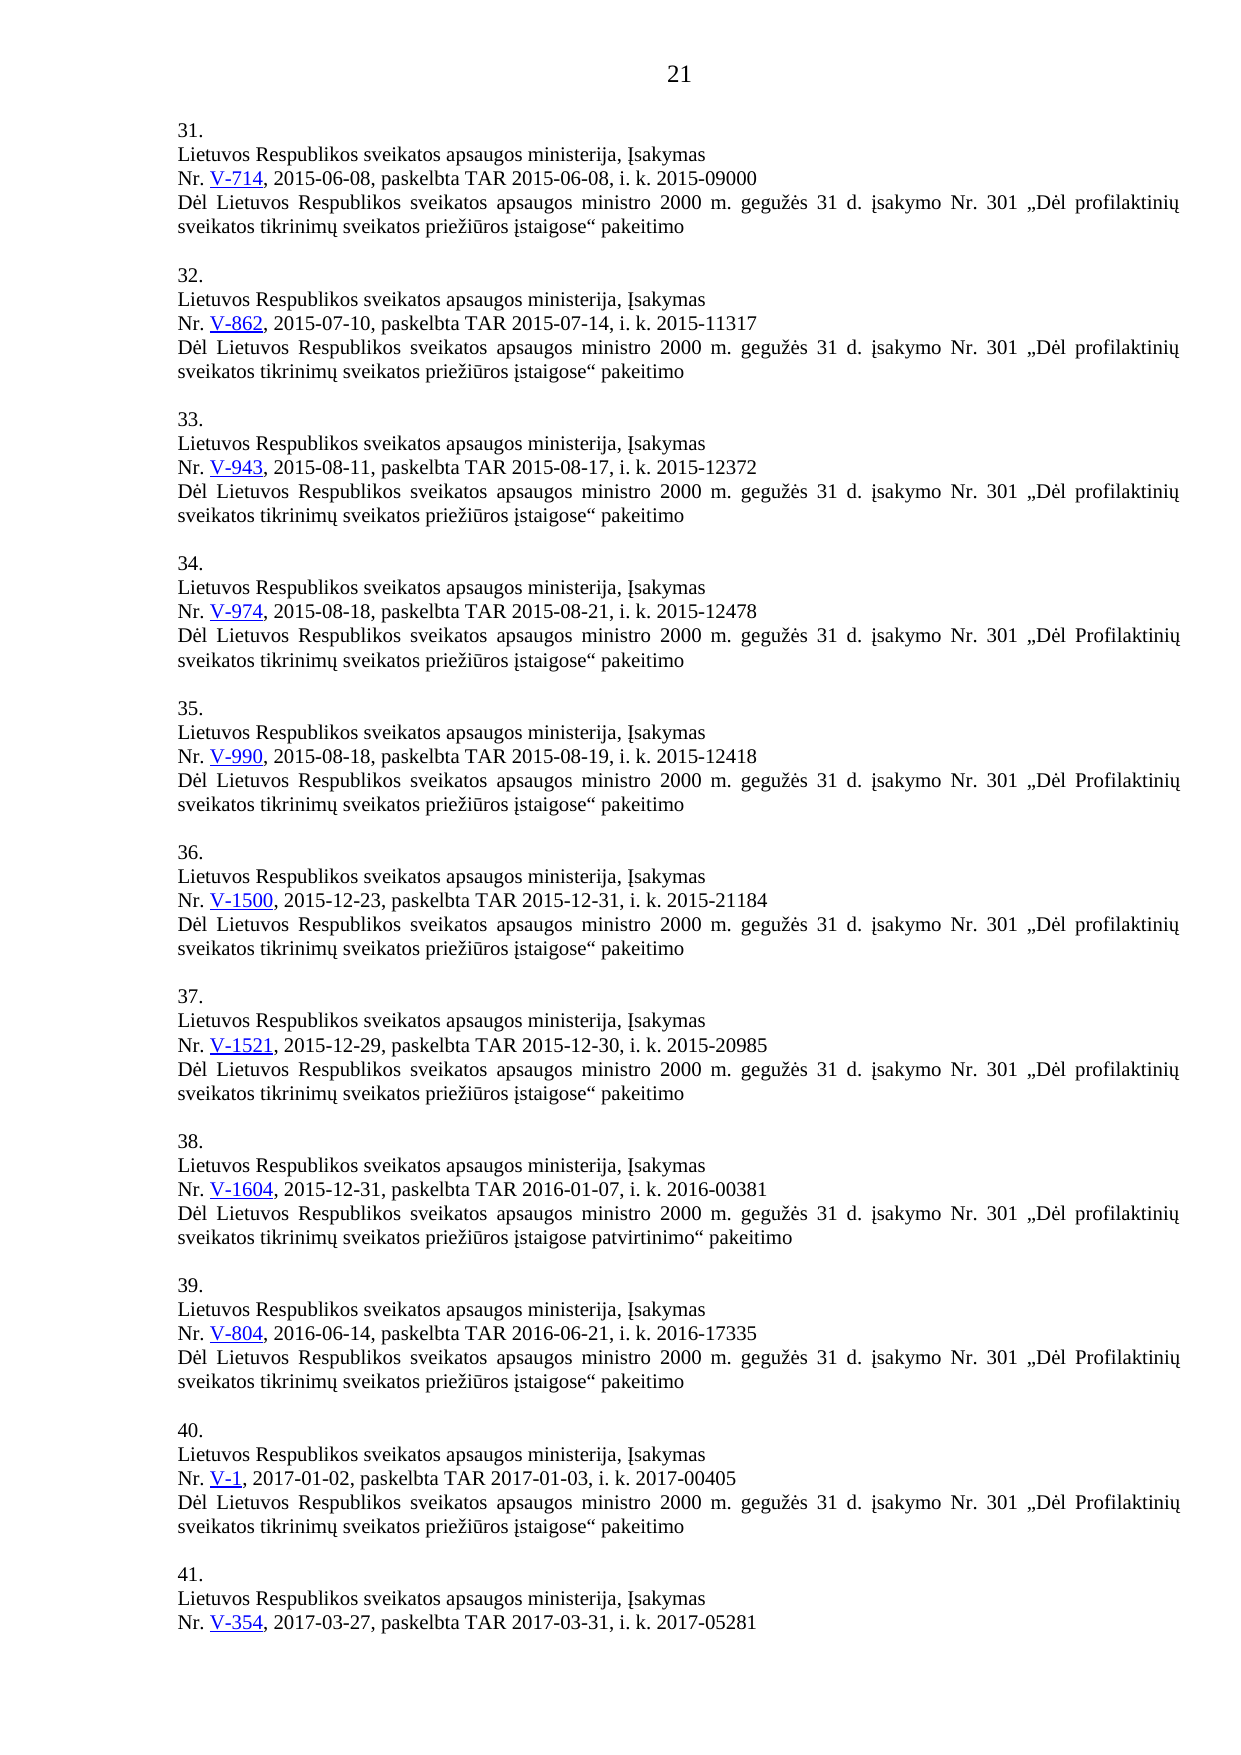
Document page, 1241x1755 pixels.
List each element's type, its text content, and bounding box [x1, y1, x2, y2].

text Dėl Lietuvos Respublikos sveikatos apsaugos ministro 2000 m. gegužės 31 d. įsakymo Nr. 301 „Dėl profilaktinių sveikatos tikrinimų sveikatos priežiūros įstaigose“ pakeitimo [177, 1057, 1181, 1105]
text Lietuvos Respublikos sveikatos apsaugos ministerija, Įsakymas [177, 864, 1181, 888]
text 41. [177, 1562, 1181, 1586]
text Dėl Lietuvos Respublikos sveikatos apsaugos ministro 2000 m. gegužės 31 d. įsakymo Nr. 301 „Dėl Profilaktinių sveikatos tikrinimų sveikatos priežiūros įstaigose“ pakeitimo [177, 768, 1181, 816]
text Lietuvos Respublikos sveikatos apsaugos ministerija, Įsakymas [177, 287, 1181, 311]
text 35. [177, 696, 1181, 720]
text 37. [177, 984, 1181, 1008]
text 39. [177, 1273, 1181, 1297]
text Lietuvos Respublikos sveikatos apsaugos ministerija, Įsakymas [177, 1153, 1181, 1177]
text Nr. V-1604, 2015-12-31, paskelbta TAR 2016-01-07, i. k. 2016-00381 [177, 1177, 1181, 1201]
text Lietuvos Respublikos sveikatos apsaugos ministerija, Įsakymas [177, 431, 1181, 455]
text Dėl Lietuvos Respublikos sveikatos apsaugos ministro 2000 m. gegužės 31 d. įsakymo Nr. 301 „Dėl profilaktinių sveikatos tikrinimų sveikatos priežiūros įstaigose“ pakeitimo [177, 190, 1181, 238]
text Dėl Lietuvos Respublikos sveikatos apsaugos ministro 2000 m. gegužės 31 d. įsakymo Nr. 301 „Dėl Profilaktinių sveikatos tikrinimų sveikatos priežiūros įstaigose“ pakeitimo [177, 623, 1181, 672]
text 31. [177, 118, 1181, 142]
text 33. [177, 407, 1181, 431]
text Nr. V-804, 2016-06-14, paskelbta TAR 2016-06-21, i. k. 2016-17335 [177, 1321, 1181, 1345]
text Dėl Lietuvos Respublikos sveikatos apsaugos ministro 2000 m. gegužės 31 d. įsakymo Nr. 301 „Dėl profilaktinių sveikatos tikrinimų sveikatos priežiūros įstaigose“ pakeitimo [177, 335, 1181, 383]
text Dėl Lietuvos Respublikos sveikatos apsaugos ministro 2000 m. gegužės 31 d. įsakymo Nr. 301 „Dėl profilaktinių sveikatos tikrinimų sveikatos priežiūros įstaigose“ pakeitimo [177, 479, 1181, 527]
text Dėl Lietuvos Respublikos sveikatos apsaugos ministro 2000 m. gegužės 31 d. įsakymo Nr. 301 „Dėl profilaktinių sveikatos tikrinimų sveikatos priežiūros įstaigose“ pakeitimo [177, 912, 1181, 960]
text Dėl Lietuvos Respublikos sveikatos apsaugos ministro 2000 m. gegužės 31 d. įsakymo Nr. 301 „Dėl Profilaktinių sveikatos tikrinimų sveikatos priežiūros įstaigose“ pakeitimo [177, 1345, 1181, 1393]
text 32. [177, 262, 1181, 287]
text Nr. V-974, 2015-08-18, paskelbta TAR 2015-08-21, i. k. 2015-12478 [177, 599, 1181, 623]
text Nr. V-862, 2015-07-10, paskelbta TAR 2015-07-14, i. k. 2015-11317 [177, 311, 1181, 335]
text Nr. V-354, 2017-03-27, paskelbta TAR 2017-03-31, i. k. 2017-05281 [177, 1610, 1181, 1634]
text Nr. V-1, 2017-01-02, paskelbta TAR 2017-01-03, i. k. 2017-00405 [177, 1466, 1181, 1490]
text 38. [177, 1129, 1181, 1153]
text Lietuvos Respublikos sveikatos apsaugos ministerija, Įsakymas [177, 1586, 1181, 1610]
text Nr. V-943, 2015-08-11, paskelbta TAR 2015-08-17, i. k. 2015-12372 [177, 455, 1181, 479]
text Lietuvos Respublikos sveikatos apsaugos ministerija, Įsakymas [177, 575, 1181, 599]
text Lietuvos Respublikos sveikatos apsaugos ministerija, Įsakymas [177, 1442, 1181, 1466]
text Nr. V-714, 2015-06-08, paskelbta TAR 2015-06-08, i. k. 2015-09000 [177, 166, 1181, 190]
text 34. [177, 551, 1181, 575]
text Lietuvos Respublikos sveikatos apsaugos ministerija, Įsakymas [177, 1297, 1181, 1321]
text Lietuvos Respublikos sveikatos apsaugos ministerija, Įsakymas [177, 142, 1181, 166]
text 36. [177, 840, 1181, 864]
text Dėl Lietuvos Respublikos sveikatos apsaugos ministro 2000 m. gegužės 31 d. įsakymo Nr. 301 „Dėl Profilaktinių sveikatos tikrinimų sveikatos priežiūros įstaigose“ pakeitimo [177, 1490, 1181, 1538]
text 40. [177, 1417, 1181, 1442]
text Nr. V-1521, 2015-12-29, paskelbta TAR 2015-12-30, i. k. 2015-20985 [177, 1032, 1181, 1057]
text Nr. V-1500, 2015-12-23, paskelbta TAR 2015-12-31, i. k. 2015-21184 [177, 888, 1181, 912]
text Dėl Lietuvos Respublikos sveikatos apsaugos ministro 2000 m. gegužės 31 d. įsakymo Nr. 301 „Dėl profilaktinių sveikatos tikrinimų sveikatos priežiūros įstaigose patvirtinimo“ pakeitimo [177, 1201, 1181, 1249]
text Lietuvos Respublikos sveikatos apsaugos ministerija, Įsakymas [177, 1008, 1181, 1032]
text Nr. V-990, 2015-08-18, paskelbta TAR 2015-08-19, i. k. 2015-12418 [177, 744, 1181, 768]
text Lietuvos Respublikos sveikatos apsaugos ministerija, Įsakymas [177, 720, 1181, 744]
